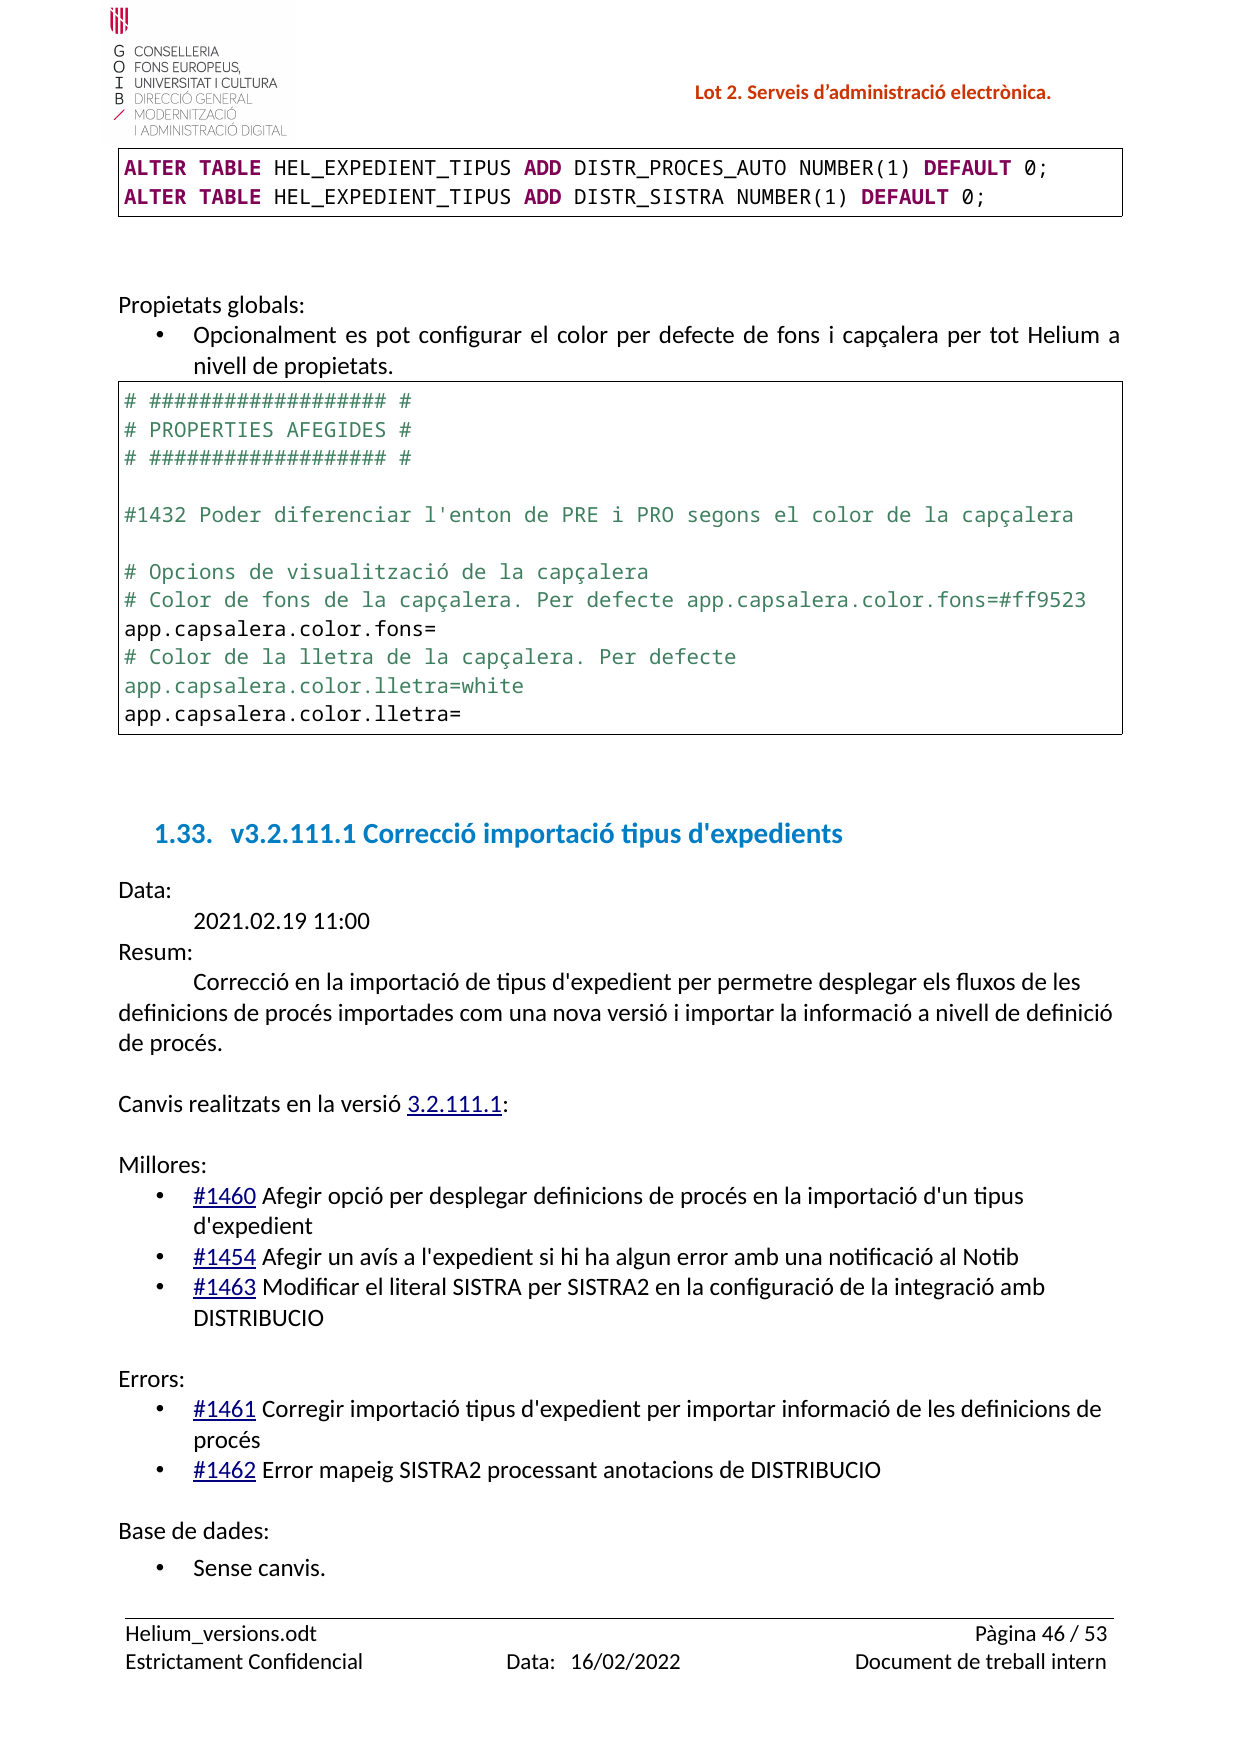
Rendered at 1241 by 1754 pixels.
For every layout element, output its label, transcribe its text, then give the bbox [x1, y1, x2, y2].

text Correcció en la importació de tipus d'expedient per permetre desplegar els fluxos de les definicions de procés importades com una nova versió i importar la informació a nivell de definició de procés. [118, 966, 1122, 1058]
text Data: [118, 874, 1122, 905]
text Errors: [118, 1363, 1122, 1393]
list #1460 Afegir opció per desplegar definicions de procés en la importació d'un tipus d'expedient [156, 1180, 1122, 1241]
list Sense canvis. [156, 1552, 1122, 1582]
list #1454 Afegir un avís a l'expedient si hi ha algun error amb una notificació al Notib [156, 1241, 1122, 1271]
text Base de dades: [118, 1516, 1122, 1546]
text Resum: [118, 936, 1122, 966]
list #1462 Error mapeig SISTRA2 processant anotacions de DISTRIBUCIO [156, 1454, 1122, 1485]
list #1461 Corregir importació tipus d'expedient per importar informació de les definicions de procés [156, 1393, 1122, 1454]
table_header ALTER TABLE HEL_EXPEDIENT_TIPUS ADD DISTR_PROCES_AUTO NUMBER(1) DEFAULT 0; ALTER TABLE HEL_EXPEDIENT_TIPUS ADD DISTR_SISTRA NUMBER(1) DEFAULT 0; [119, 149, 1122, 216]
text 2021.02.19 11:00 [118, 905, 1122, 936]
subtitle v3.2.111.1 Correcció importació tipus d'expedients [153, 815, 1122, 851]
picture [100, 0, 297, 144]
text Millores: [118, 1149, 1122, 1180]
text Canvis realitzats en la versió 3.2.111.1: [118, 1088, 1122, 1119]
text Propietats globals: [118, 289, 1122, 320]
table_header # ################### # # PROPERTIES AFEGIDES # # ################### # #1432 Poder diferenciar l'enton de PRE i PRO segons el color de la capçalera # Opcions de visualització de la capçalera # Color de fons de la capçalera. Per defecte app.capsalera.color.fons=#ff9523 app.capsalera.color.fons= # Color de la lletra de la capçalera. Per defecte app.capsalera.color.lletra=white app.capsalera.color.lletra= [119, 382, 1122, 733]
list #1463 Modificar el literal SISTRA per SISTRA2 en la configuració de la integració amb DISTRIBUCIO [156, 1271, 1122, 1332]
list Opcionalment es pot configurar el color per defecte de fons i capçalera per tot Helium a nivell de propietats. [156, 320, 1122, 381]
